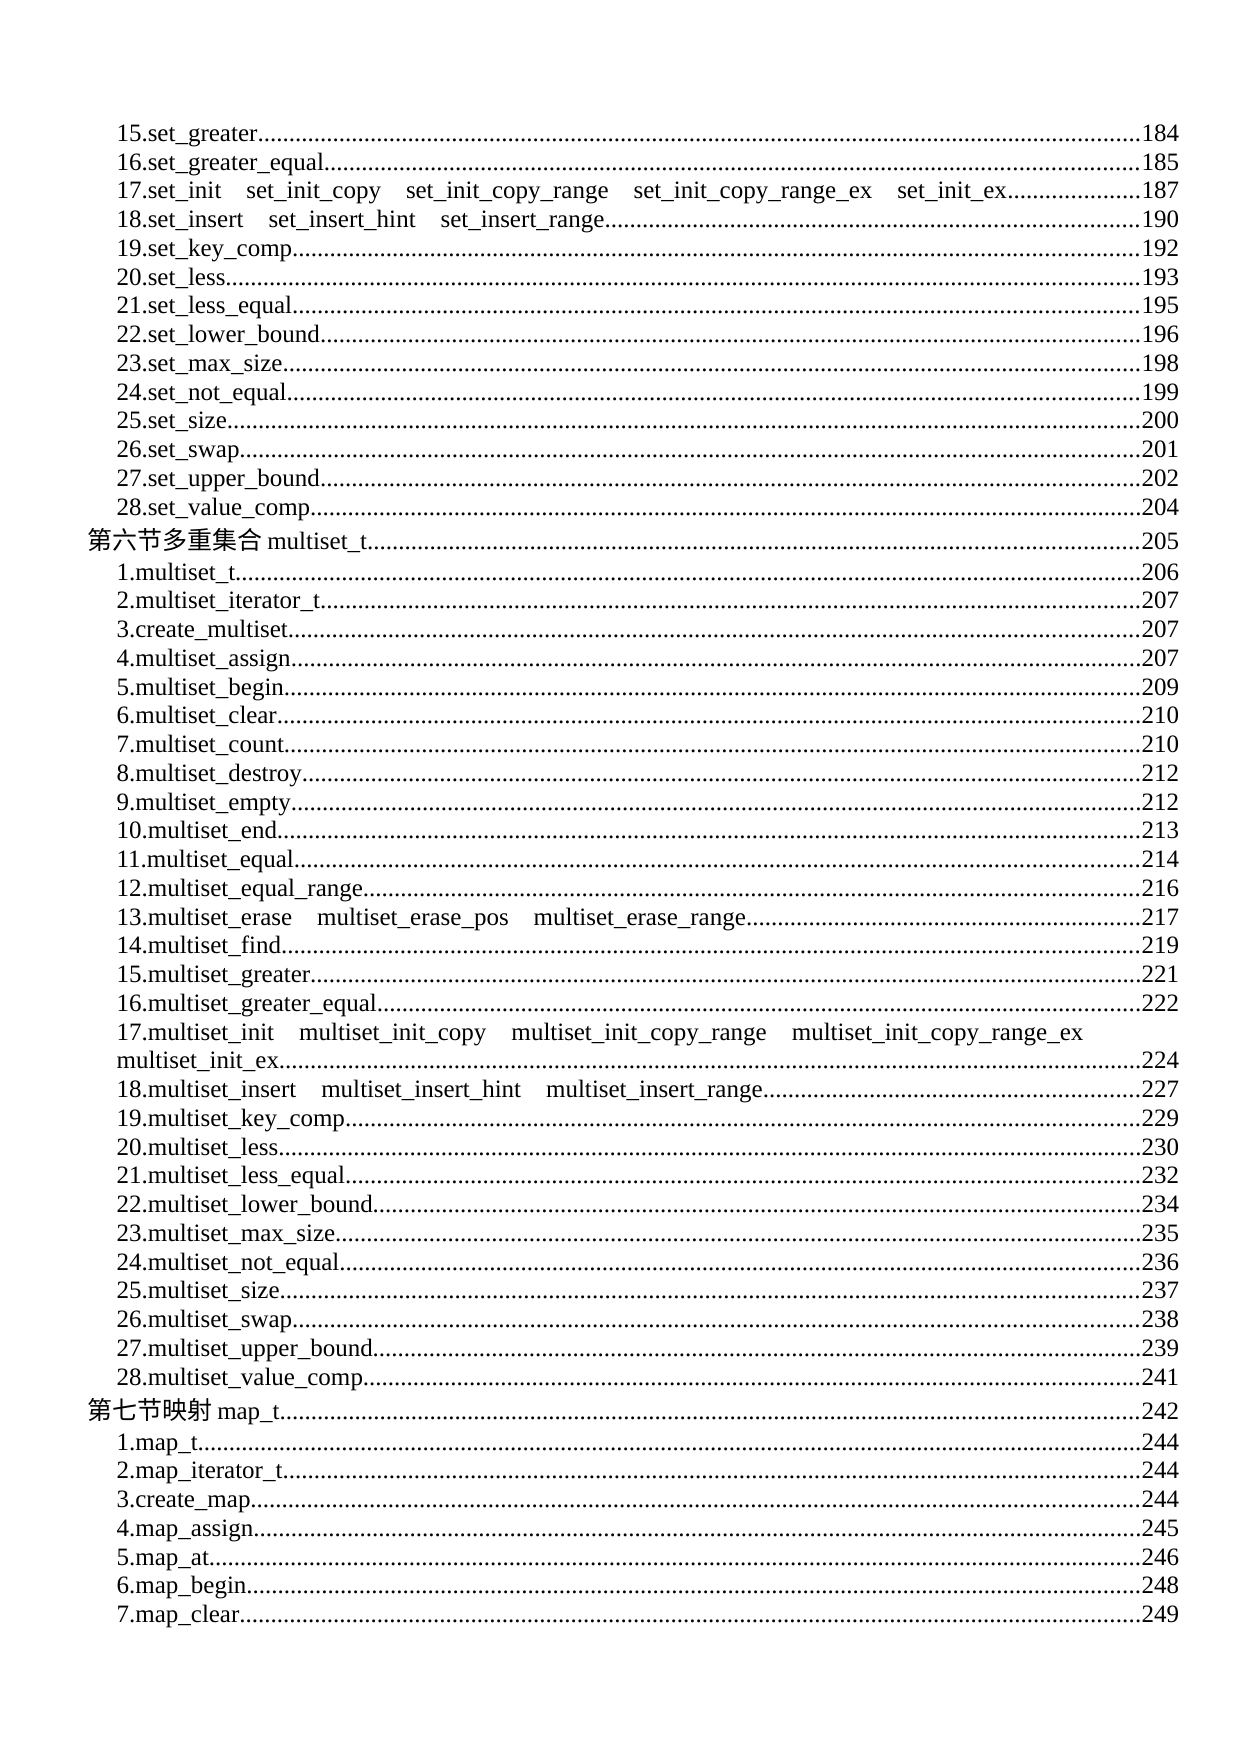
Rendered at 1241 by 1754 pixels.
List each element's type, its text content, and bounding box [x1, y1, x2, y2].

text 20.multiset_less 230 [116, 1132, 1179, 1161]
text 14.multiset_find 219 [116, 931, 1179, 959]
text 20.set_less 193 [116, 262, 1179, 291]
text 4.map_assign 245 [116, 1513, 1179, 1542]
text 7.multiset_count 210 [116, 729, 1179, 758]
text 16.set_greater_equal 185 [116, 147, 1179, 176]
text 2.map_iterator_t 244 [116, 1456, 1179, 1484]
text 15.set_greater 184 [116, 118, 1179, 147]
text 19.set_key_comp 192 [116, 233, 1179, 262]
text 5.map_at 246 [116, 1542, 1179, 1571]
text 2.multiset_iterator_t 207 [116, 586, 1179, 614]
text 17.multiset_init multiset_init_copy multiset_init_copy_range multiset_init_copy_range_ex multiset_init_ex 224 [116, 1017, 1179, 1074]
text 27.multiset_upper_bound 239 [116, 1333, 1179, 1362]
text 28.multiset_value_comp 241 [116, 1362, 1179, 1391]
text 11.multiset_equal 214 [116, 844, 1179, 873]
text 27.set_upper_bound 202 [116, 463, 1179, 492]
text 19.multiset_key_comp 229 [116, 1103, 1179, 1132]
text 28.set_value_comp 204 [116, 492, 1179, 521]
text 5.multiset_begin 209 [116, 672, 1179, 701]
text 23.multiset_max_size 235 [116, 1218, 1179, 1247]
text 3.create_multiset 207 [116, 614, 1179, 643]
text 16.multiset_greater_equal 222 [116, 988, 1179, 1017]
text 24.multiset_not_equal 236 [116, 1247, 1179, 1276]
text 1.multiset_t 206 [116, 557, 1179, 586]
text 18.set_insert set_insert_hint set_insert_range 190 [116, 204, 1179, 233]
text 8.multiset_destroy 212 [116, 758, 1179, 787]
text 13.multiset_erase multiset_erase_pos multiset_erase_range 217 [116, 902, 1179, 931]
text 6.multiset_clear 210 [116, 701, 1179, 729]
text 17.set_init set_init_copy set_init_copy_range set_init_copy_range_ex set_init_ex 187 [116, 176, 1179, 204]
text 4.multiset_assign 207 [116, 643, 1179, 672]
text 第七节映射map_t 242 [87, 1391, 1179, 1427]
text 6.map_begin 248 [116, 1571, 1179, 1599]
text 9.multiset_empty 212 [116, 787, 1179, 816]
text 26.set_swap 201 [116, 434, 1179, 463]
text 21.set_less_equal 195 [116, 291, 1179, 319]
text 24.set_not_equal 199 [116, 377, 1179, 406]
text 18.multiset_insert multiset_insert_hint multiset_insert_range 227 [116, 1074, 1179, 1103]
text 12.multiset_equal_range 216 [116, 873, 1179, 902]
text 1.map_t 244 [116, 1427, 1179, 1456]
text 3.create_map 244 [116, 1484, 1179, 1513]
text 7.map_clear 249 [116, 1599, 1179, 1628]
text 23.set_max_size 198 [116, 348, 1179, 377]
text 22.multiset_lower_bound 234 [116, 1189, 1179, 1218]
text 26.multiset_swap 238 [116, 1304, 1179, 1333]
text 25.multiset_size 237 [116, 1276, 1179, 1304]
text 10.multiset_end 213 [116, 816, 1179, 844]
text 22.set_lower_bound 196 [116, 319, 1179, 348]
text 第六节多重集合multiset_t 205 [87, 521, 1179, 557]
text 21.multiset_less_equal 232 [116, 1161, 1179, 1189]
text 15.multiset_greater 221 [116, 959, 1179, 988]
text 25.set_size 200 [116, 406, 1179, 434]
